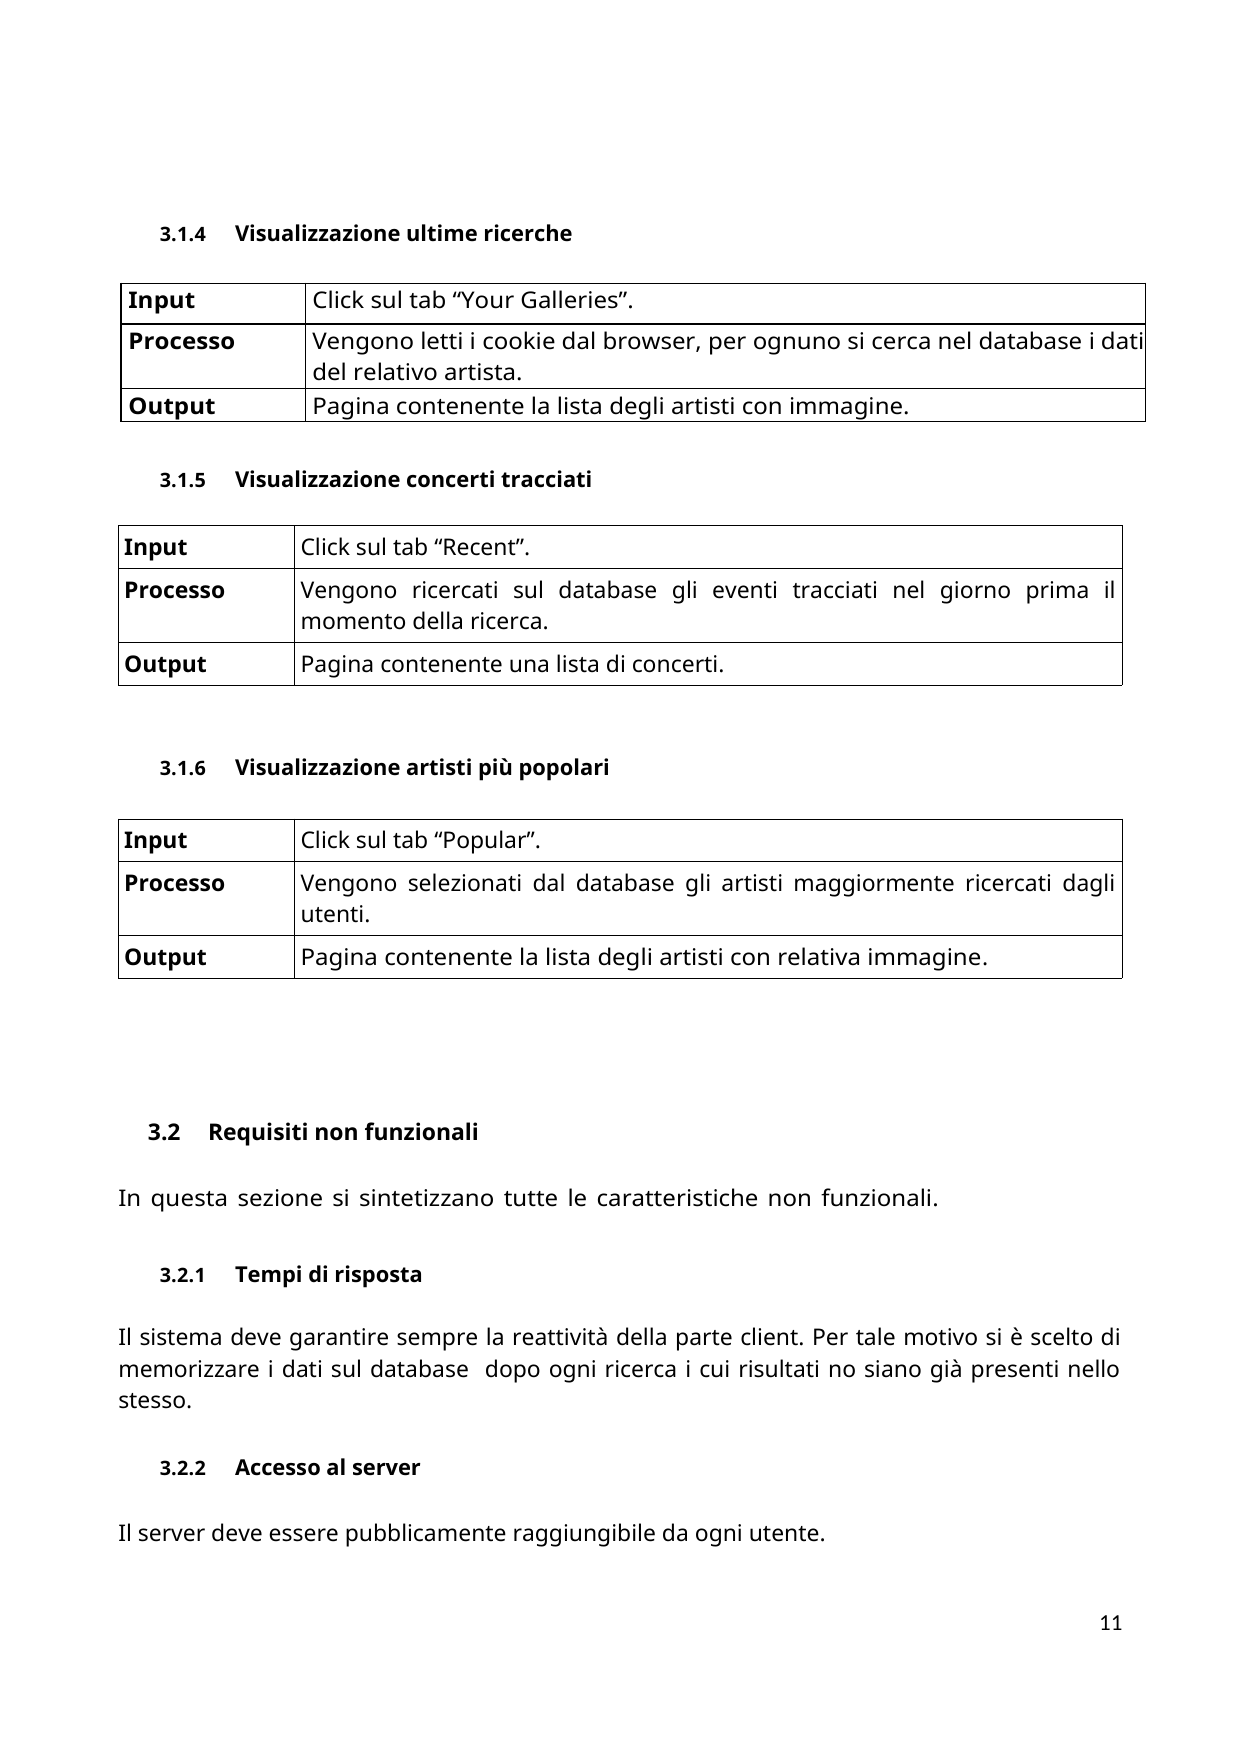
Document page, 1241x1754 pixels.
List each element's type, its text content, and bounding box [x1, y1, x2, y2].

table_cell Processo [119, 862, 294, 935]
list Tempi di risposta [159, 1259, 1122, 1289]
list Requisiti non funzionali [148, 1116, 1122, 1147]
table_cell Pagina contenente la lista degli artisti con immagine. [306, 389, 1145, 421]
table_header Click sul tab “Recent”. [295, 526, 1122, 568]
list Visualizzazione concerti tracciati [159, 464, 1122, 494]
table_cell Pagina contenente la lista degli artisti con relativa immagine. [295, 936, 1122, 978]
table_header Input [119, 526, 294, 568]
text Il sistema deve garantire sempre la reattività della parte client. Per tale motivo si è scelto di memorizzare i dati sul database dopo ogni ricerca i cui risultati no siano già presenti nello stesso. [118, 1321, 1122, 1415]
table_cell Output [122, 389, 305, 421]
table_cell Processo [122, 325, 305, 388]
table_cell Output [119, 936, 294, 978]
table_header Input [122, 284, 305, 323]
table_cell Output [119, 643, 294, 684]
table_header Click sul tab “Your Galleries”. [306, 284, 1145, 323]
list Visualizzazione ultime ricerche [159, 218, 1122, 248]
table_cell Vengono ricercati sul database gli eventi tracciati nel giorno prima il momento della ricerca. [295, 569, 1122, 642]
list Accesso al server [159, 1452, 1122, 1482]
list Visualizzazione artisti più popolari [159, 752, 1122, 782]
text In questa sezione si sintetizzano tutte le caratteristiche non funzionali. [118, 1182, 1105, 1213]
text Il server deve essere pubblicamente raggiungibile da ogni utente. [118, 1517, 1122, 1548]
table_header Input [119, 820, 294, 861]
table_header Click sul tab “Popular”. [295, 820, 1122, 861]
table_cell Processo [119, 569, 294, 642]
table_cell Vengono letti i cookie dal browser, per ognuno si cerca nel database i dati del relativo artista. [306, 325, 1145, 388]
table_cell Vengono selezionati dal database gli artisti maggiormente ricercati dagli utenti. [295, 862, 1122, 935]
table_cell Pagina contenente una lista di concerti. [295, 643, 1122, 684]
